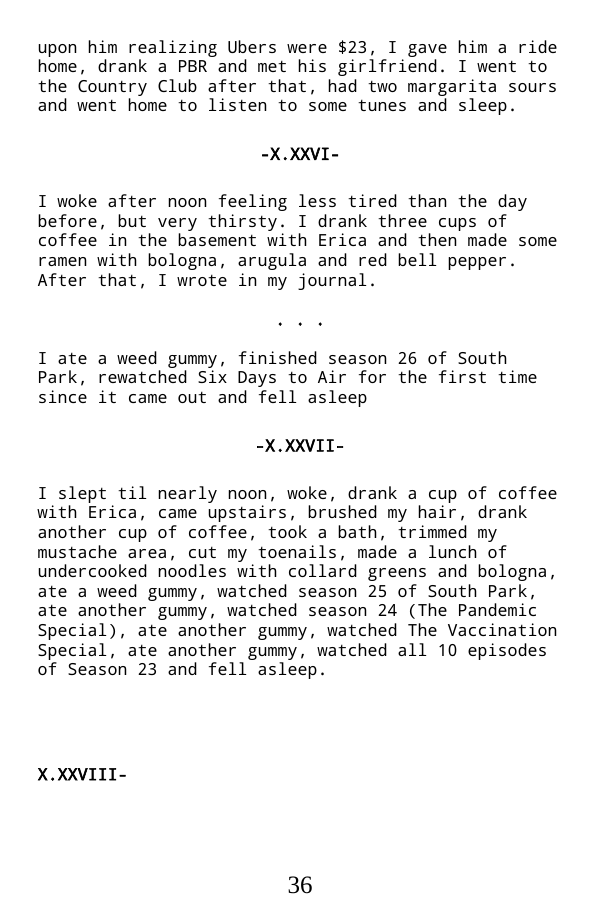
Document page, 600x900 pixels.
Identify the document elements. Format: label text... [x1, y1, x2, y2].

text . . . [37, 309, 562, 329]
text -X.XXVI- [37, 144, 562, 164]
text X.XXVIII- [37, 764, 562, 784]
text upon him realizing Ubers were $23, I gave him a ride home, drank a PBR and met his girlfriend. I went to the Country Club after that, had two margarita sours and went home to listen to some tunes and sleep. [37, 37, 562, 116]
text I slept til nearly noon, woke, drank a cup of coffee with Erica, came upstairs, brushed my hair, drank another cup of coffee, took a bath, trimmed my mustache area, cut my toenails, made a lunch of undercooked noodles with collard greens and bologna, ate a weed gummy, watched season 25 of South Park, ate another gummy, watched season 24 (The Pandemic Special), ate another gummy, watched The Vaccination Special, ate another gummy, watched all 10 episodes of Season 23 and fell asleep. [37, 484, 562, 679]
text -X.XXVII- [37, 436, 562, 455]
text I woke after noon feeling less tired than the day before, but very thirsty. I drank three cups of coffee in the basement with Erica and then made some ramen with bologna, arugula and red bell pepper. After that, I wrote in my journal. [37, 192, 562, 290]
text I ate a weed gummy, finished season 26 of South Park, rewatched Six Days to Air for the first time since it came out and fell asleep [37, 349, 562, 407]
